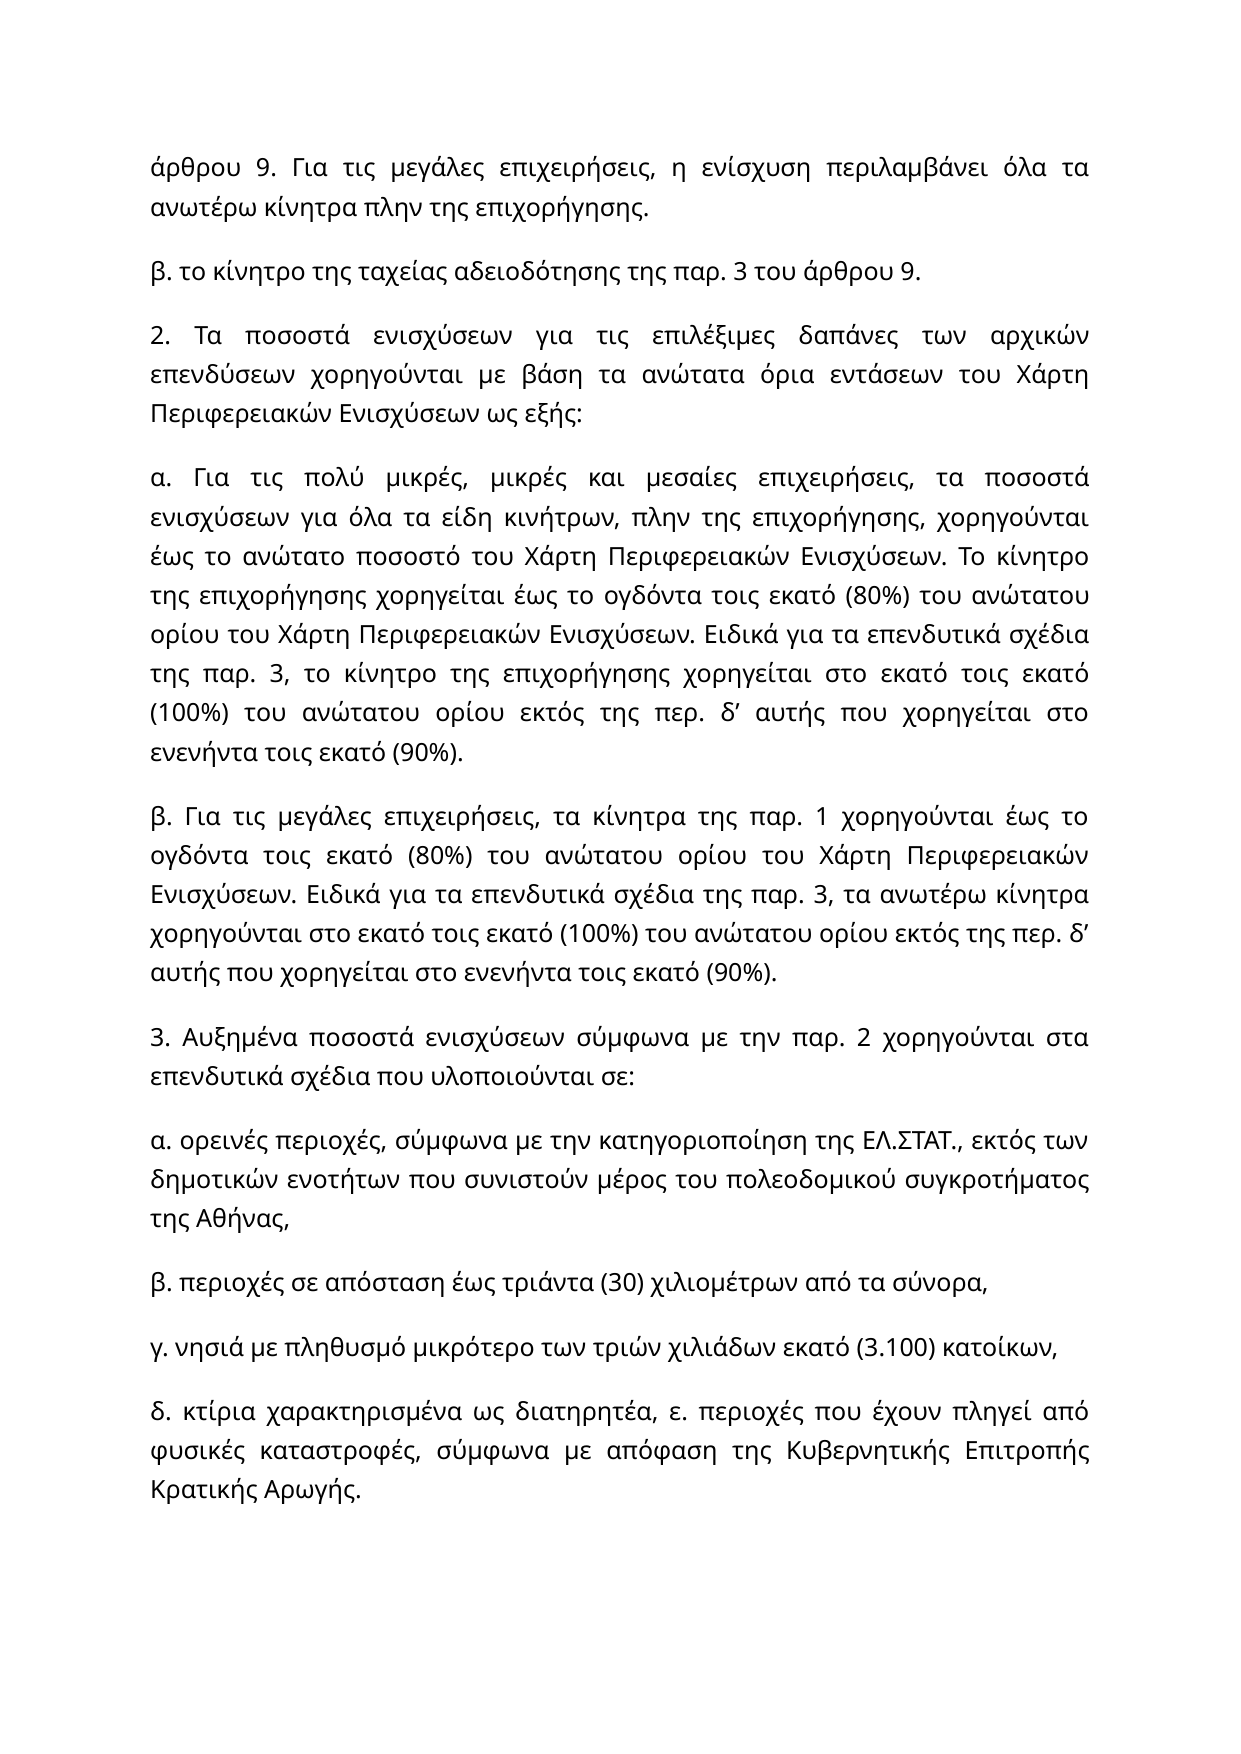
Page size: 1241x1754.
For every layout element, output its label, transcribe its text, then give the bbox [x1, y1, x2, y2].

text α. ορεινές περιοχές, σύμφωνα με την κατηγοριοποίηση της ΕΛ.ΣΤΑΤ., εκτός των δημοτικών ενοτήτων που συνιστούν μέρος του πολεοδομικού συγκροτήματος της Αθήνας, [150, 1122, 1090, 1235]
text 3. Αυξημένα ποσοστά ενισχύσεων σύμφωνα με την παρ. 2 χορηγούνται στα επενδυτικά σχέδια που υλοποιούνται σε: [150, 1019, 1090, 1092]
text β. Για τις μεγάλες επιχειρήσεις, τα κίνητρα της παρ. 1 χορηγούνται έως το ογδόντα τοις εκατό (80%) του ανώτατου ορίου του Χάρτη Περιφερειακών Ενισχύσεων. Ειδικά για τα επενδυτικά σχέδια της παρ. 3, τα ανωτέρω κίνητρα χορηγούνται στο εκατό τοις εκατό (100%) του ανώτατου ορίου εκτός της περ. δ’ αυτής που χορηγείται στο ενενήντα τοις εκατό (90%). [150, 798, 1090, 989]
text άρθρου 9. Για τις μεγάλες επιχειρήσεις, η ενίσχυση περιλαμβάνει όλα τα ανωτέρω κίνητρα πλην της επιχορήγησης. [150, 150, 1090, 223]
text 2. Τα ποσοστά ενισχύσεων για τις επιλέξιμες δαπάνες των αρχικών επενδύσεων χορηγούνται με βάση τα ανώτατα όρια εντάσεων του Χάρτη Περιφερειακών Ενισχύσεων ως εξής: [150, 317, 1090, 430]
text γ. νησιά με πληθυσμό μικρότερο των τριών χιλιάδων εκατό (3.100) κατοίκων, [150, 1329, 1090, 1363]
text β. το κίνητρο της ταχείας αδειοδότησης της παρ. 3 του άρθρου 9. [150, 253, 1090, 287]
text α. Για τις πολύ μικρές, μικρές και μεσαίες επιχειρήσεις, τα ποσοστά ενισχύσεων για όλα τα είδη κινήτρων, πλην της επιχορήγησης, χορηγούνται έως το ανώτατο ποσοστό του Χάρτη Περιφερειακών Ενισχύσεων. Το κίνητρο της επιχορήγησης χορηγείται έως το ογδόντα τοις εκατό (80%) του ανώτατου ορίου του Χάρτη Περιφερειακών Ενισχύσεων. Ειδικά για τα επενδυτικά σχέδια της παρ. 3, το κίνητρο της επιχορήγησης χορηγείται στο εκατό τοις εκατό (100%) του ανώτατου ορίου εκτός της περ. δ’ αυτής που χορηγείται στο ενενήντα τοις εκατό (90%). [150, 460, 1090, 768]
text β. περιοχές σε απόσταση έως τριάντα (30) χιλιομέτρων από τα σύνορα, [150, 1265, 1090, 1299]
text δ. κτίρια χαρακτηρισμένα ως διατηρητέα, ε. περιοχές που έχουν πληγεί από φυσικές καταστροφές, σύμφωνα με απόφαση της Κυβερνητικής Επιτροπής Κρατικής Αρωγής. [150, 1393, 1090, 1506]
